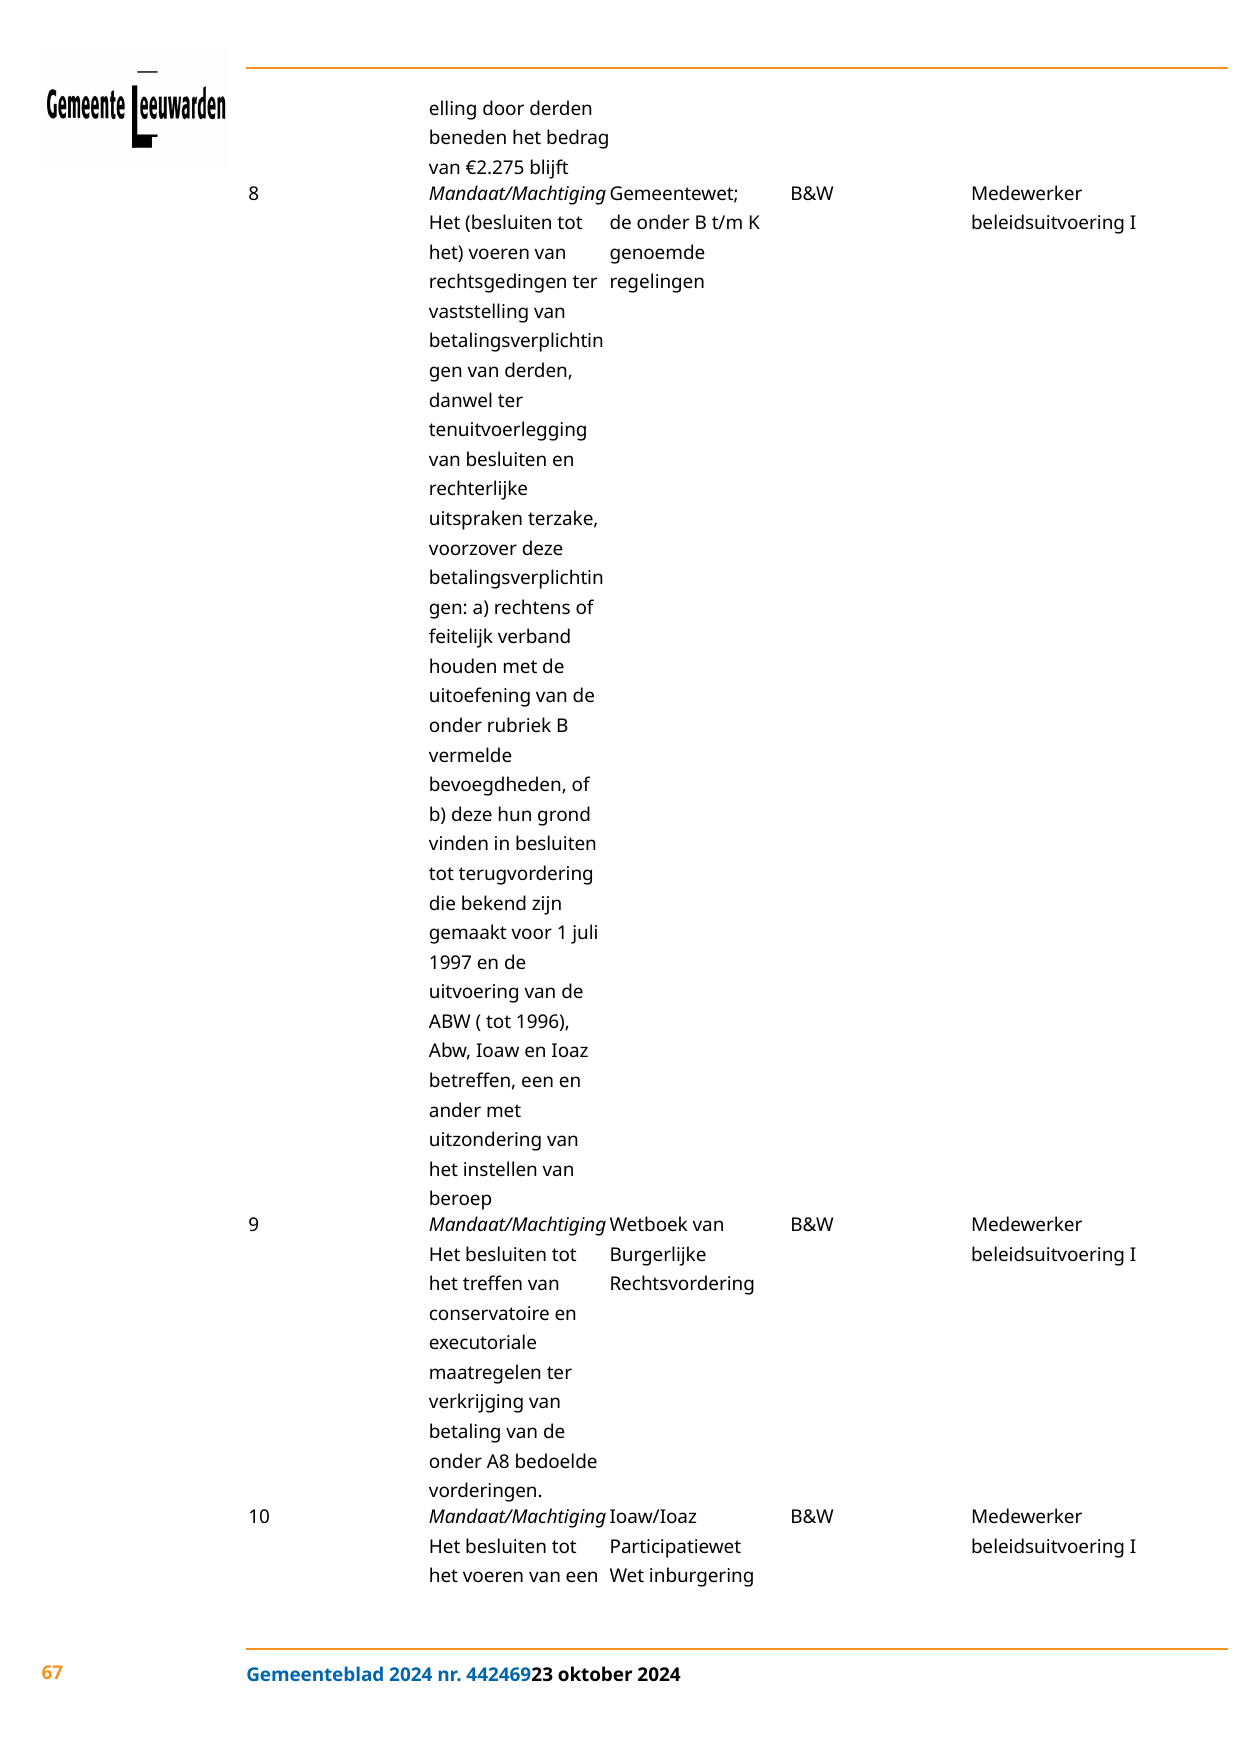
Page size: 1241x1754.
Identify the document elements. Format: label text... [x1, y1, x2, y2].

table_cell elling door derden beneden het bedrag van €2.275 blijft [429, 95, 609, 180]
table_cell [971, 95, 1152, 180]
picture [41, 47, 231, 172]
table_cell [790, 95, 971, 180]
table_cell Mandaat/Machtiging Het besluiten tot het voeren van een [429, 1503, 609, 1588]
table_cell Mandaat/Machtiging Het besluiten tot het treffen van conservatoire en executoriale maatregelen ter verkrijging van betaling van de onder A8 bedoelde vorderingen. [429, 1211, 609, 1503]
table_cell B&W [790, 1503, 971, 1588]
table_cell Ioaw/Ioaz Participatiewet Wet inburgering [609, 1503, 790, 1588]
table_cell 9 [248, 1211, 429, 1503]
table_cell B&W [790, 1211, 971, 1503]
table_cell B&W [790, 180, 971, 1211]
table_cell [609, 95, 790, 180]
table_cell Wetboek van Burgerlijke Rechtsvordering [609, 1211, 790, 1503]
table_cell Gemeentewet; de onder B t/m K genoemde regelingen [609, 180, 790, 1211]
table_cell Medewerker beleidsuitvoering I [971, 180, 1152, 1211]
table_cell Mandaat/Machtiging Het (besluiten tot het) voeren van rechtsgedingen ter vaststelling van betalingsverplichtingen van derden, danwel ter tenuitvoerlegging van besluiten en rechterlijke uitspraken terzake, voorzover deze betalingsverplichtingen: a) rechtens of feitelijk verband houden met de uitoefening van de onder rubriek B vermelde bevoegdheden, of b) deze hun grond vinden in besluiten tot terugvordering die bekend zijn gemaakt voor 1 juli 1997 en de uitvoering van de ABW ( tot 1996), Abw, Ioaw en Ioaz betreffen, een en ander met uitzondering van het instellen van beroep [429, 180, 609, 1211]
table_cell [248, 95, 429, 180]
table_cell 8 [248, 180, 429, 1211]
table_cell Medewerker beleidsuitvoering I [971, 1211, 1152, 1503]
table_cell 10 [248, 1503, 429, 1588]
table_cell Medewerker beleidsuitvoering I [971, 1503, 1152, 1588]
